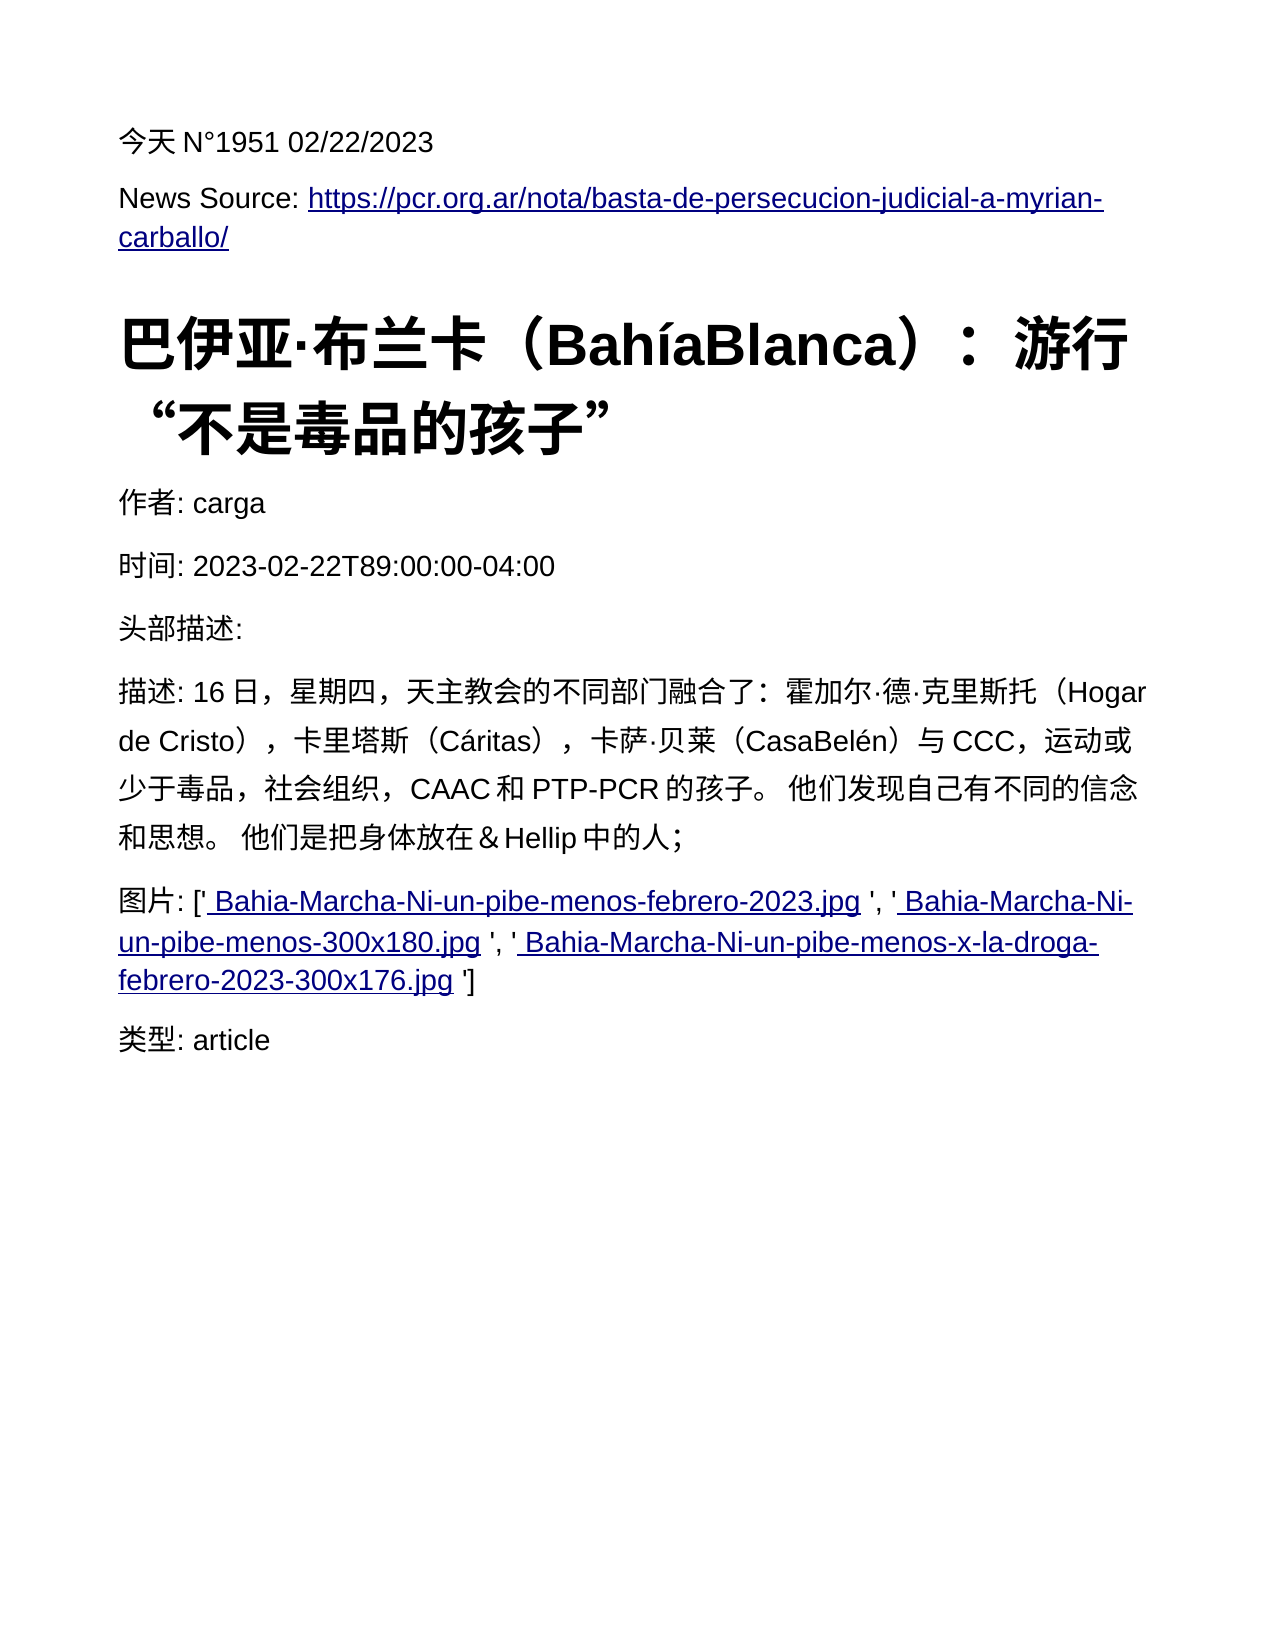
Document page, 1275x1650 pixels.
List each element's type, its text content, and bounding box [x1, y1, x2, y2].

text 类型: article [118, 1016, 1157, 1059]
text 头部描述: [118, 606, 1157, 648]
text 描述: 16日，星期四，天主教会的不同部门融合了：霍加尔·德·克里斯托（Hogar de Cristo），卡里塔斯（Cáritas），卡萨·贝莱（CasaBelén）与CCC，运动或少于毒品，社会组织，CAAC和PTP-PCR的孩子。 他们发现自己有不同的信念和思想。 他们是把身体放在＆Hellip中的人； [118, 669, 1157, 857]
text News Source: https://pcr.org.ar/nota/basta-de-persecucion-judicial-a-myrian-carballo/ [118, 181, 1157, 253]
subtitle 巴伊亚·布兰卡（BahíaBlanca）：游行“不是毒品的孩子” [118, 298, 1157, 467]
text 作者: carga [118, 479, 1157, 522]
text 图片: [' Bahia-Marcha-Ni-un-pibe-menos-febrero-2023.jpg ', ' Bahia-Marcha-Ni-un-pibe-menos-300x180.jpg ', ' Bahia-Marcha-Ni-un-pibe-menos-x-la-droga-febrero-2023-300x176.jpg '] [118, 877, 1157, 997]
text 时间: 2023-02-22T89:00:00-04:00 [118, 542, 1157, 585]
text 今天N°1951 02/22/2023 [118, 118, 1157, 160]
